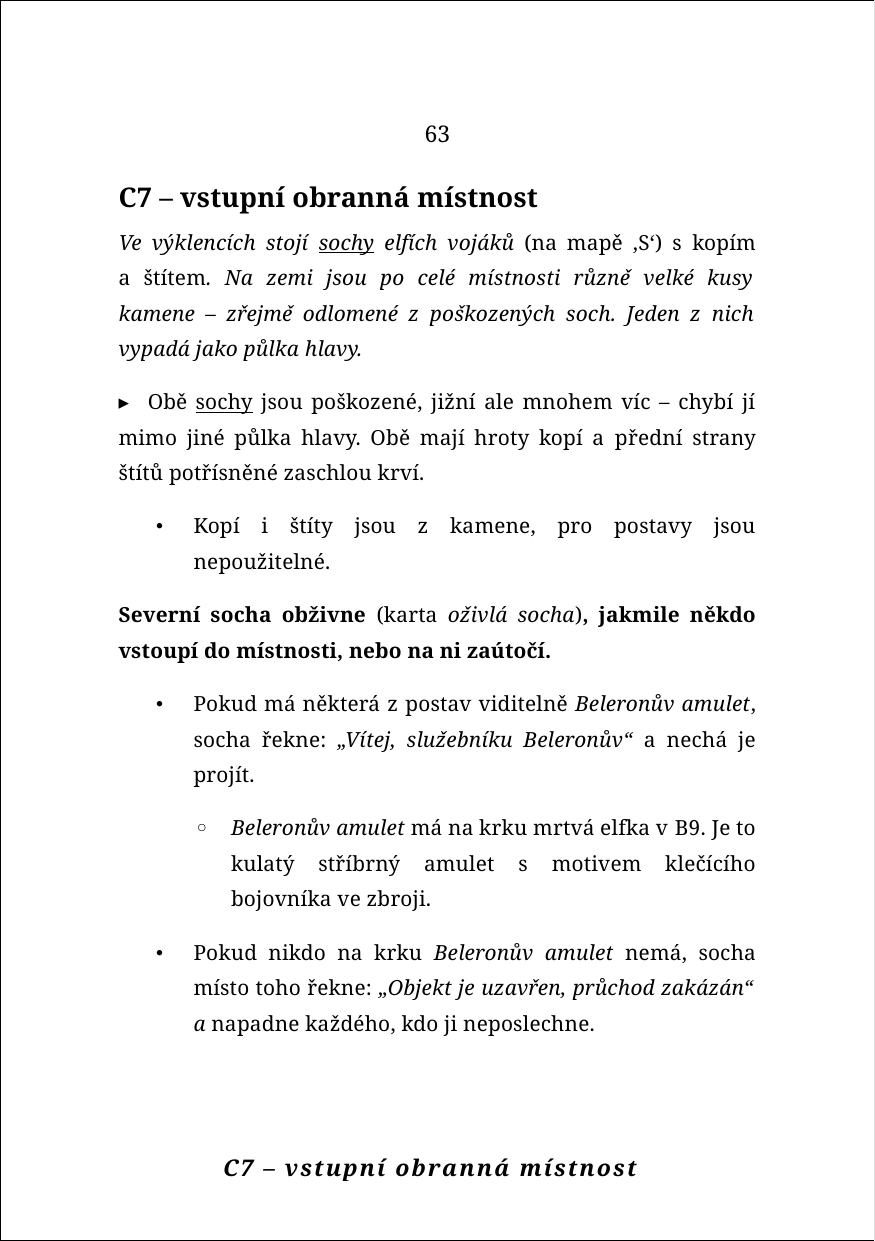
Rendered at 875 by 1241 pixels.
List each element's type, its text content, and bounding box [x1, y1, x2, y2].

text ▸ Obě sochy jsou poškozené, jižní ale mnohem víc – chybí jí mimo jiné půlka hlavy. Obě mají hroty kopí a⁠ přední strany štítů potřísněné zaschlou krví. [118, 387, 756, 487]
text Ve výklencích stojí sochy elfích vojáků (na mapě ‚S‘) s⁠ kopím a⁠ štítem. Na zemi jsou po celé místnosti různě velké kusy kamene – zřejmě odlomené z⁠ poškozených soch. Jeden z⁠ nich vypadá jako půlka hlavy. [118, 228, 756, 363]
list Beleronův amulet má na krku mrtvá elfka v⁠ B9. Je to kulatý stříbrný amulet s⁠ motivem klečícího bojovníka ve zbroji. [193, 813, 756, 913]
list Kopí i⁠ štíty jsou z⁠ kamene, pro postavy jsou nepoužitelné. [156, 512, 756, 576]
subtitle C7 – vstupní obranná místnost [118, 179, 756, 216]
list Pokud má některá z⁠ postav viditelně Beleronův amulet, socha řekne: „Vítej, služebníku Beleronův“ a⁠ nechá je projít. [156, 689, 756, 789]
list Pokud nikdo na krku Beleronův amulet nemá, socha místo toho řekne: „Objekt je uzavřen, průchod zakázán“ a⁠ napadne každého, kdo ji neposlechne. [156, 938, 756, 1037]
text Severní socha obživne (karta oživlá socha), jakmile někdo vstoupí do místnosti, nebo na ni zaútočí. [118, 600, 756, 664]
